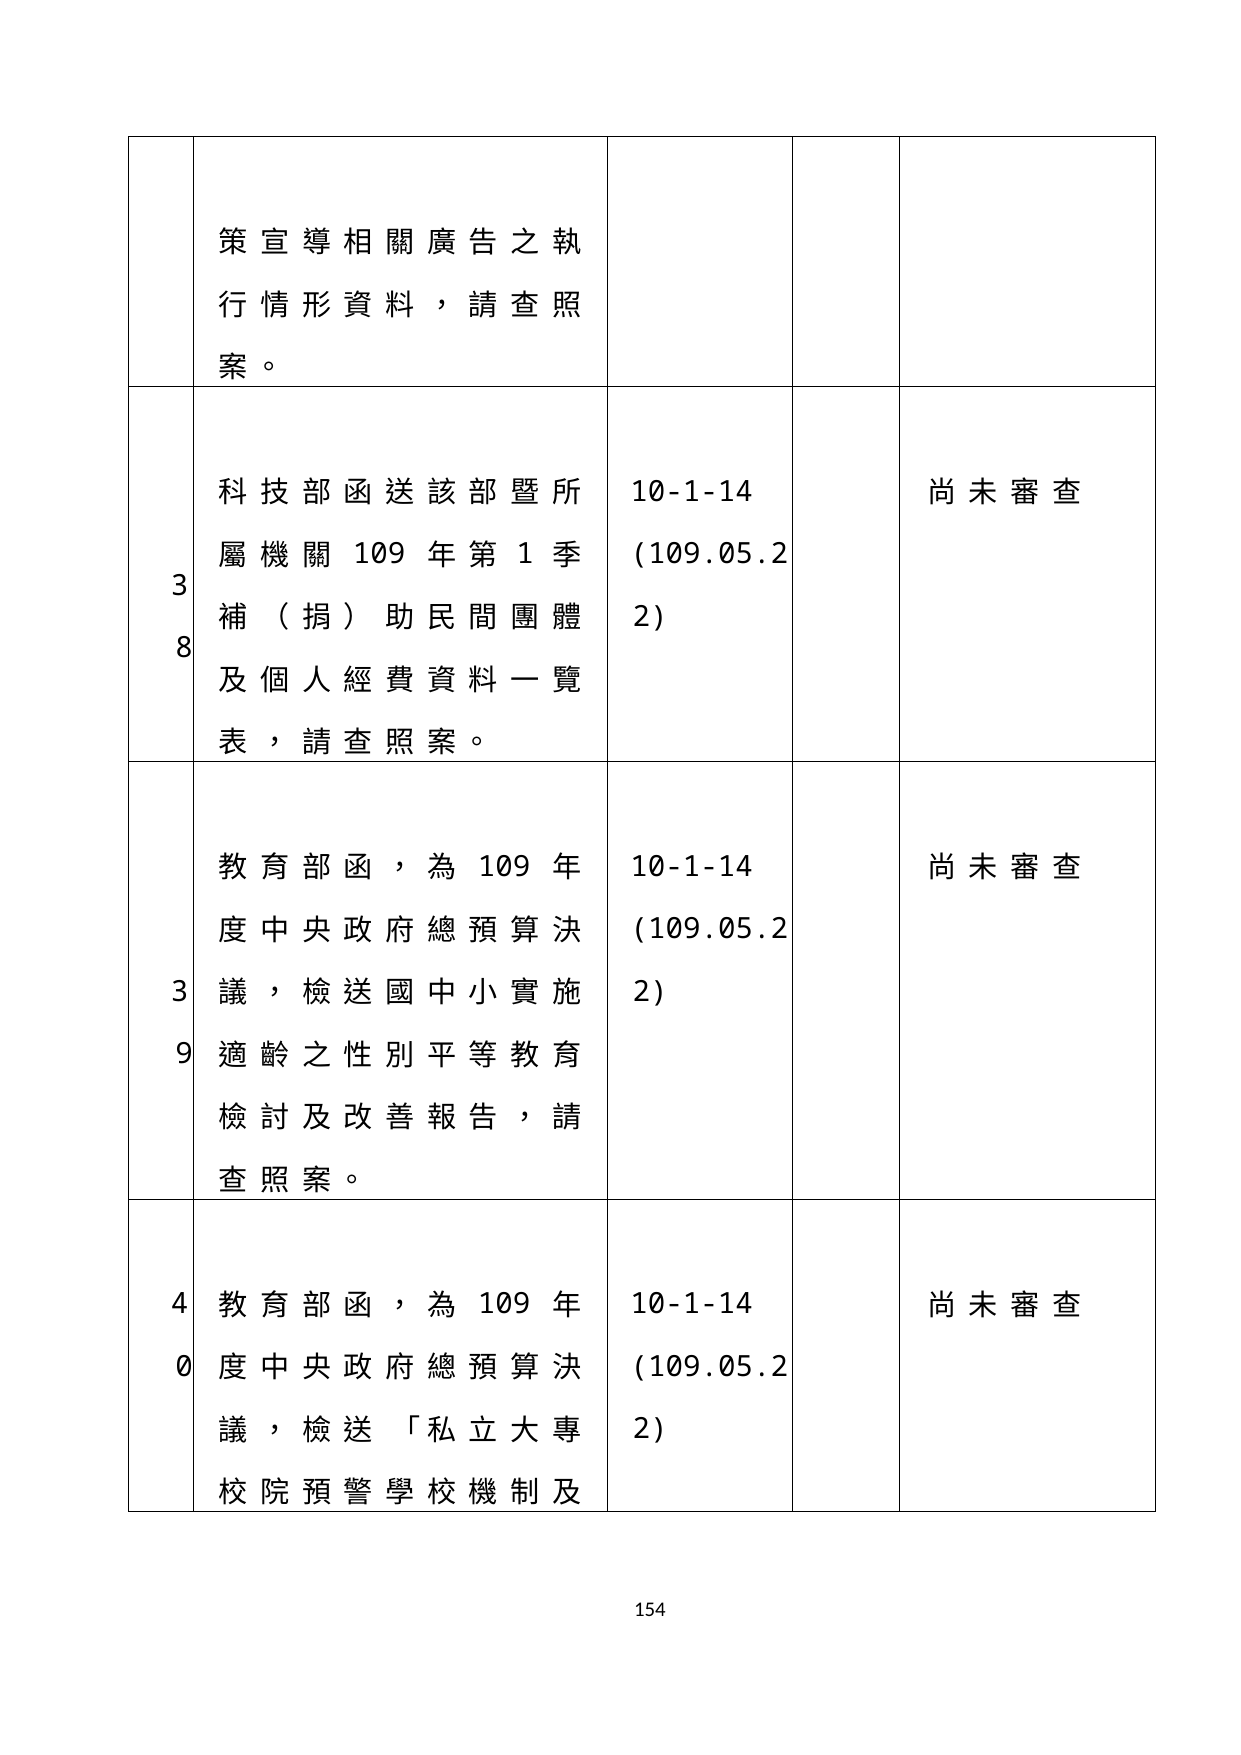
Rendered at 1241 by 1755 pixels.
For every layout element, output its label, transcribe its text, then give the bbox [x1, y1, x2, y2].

table_cell 尚未審查 [900, 387, 1155, 761]
table_cell 科技部函送該部暨所屬機關109年第1季補（捐）助民間團體及個人經費資料一覽表，請查照案。 [194, 387, 607, 761]
table_cell 10-1-14 (109.05.22) [608, 762, 792, 1198]
table_cell 10-1-14 (109.05.22) [608, 1200, 792, 1511]
table_cell 策宣導相關廣告之執行情形資料，請查照案。 [194, 137, 607, 386]
table_cell [793, 1200, 899, 1511]
table_cell 教育部函，為109年度中央政府總預算決議，檢送國中小實施適齡之性別平等教育檢討及改善報告，請查照案。 [194, 762, 607, 1198]
table_cell [129, 762, 193, 1198]
table_cell [793, 387, 899, 761]
table_cell [129, 137, 193, 386]
table_cell 教育部函，為109年度中央政府總預算決議，檢送「私立大專校院預警學校機制及 [194, 1200, 607, 1511]
table_cell 尚未審查 [900, 762, 1155, 1198]
table_cell 尚未審查 [900, 1200, 1155, 1511]
table_cell [129, 387, 193, 761]
table_cell [793, 137, 899, 386]
table_cell [608, 137, 792, 386]
table_cell [129, 1200, 193, 1511]
table_cell 10-1-14 (109.05.22) [608, 387, 792, 761]
table_cell [793, 762, 899, 1198]
table_cell [900, 137, 1155, 386]
